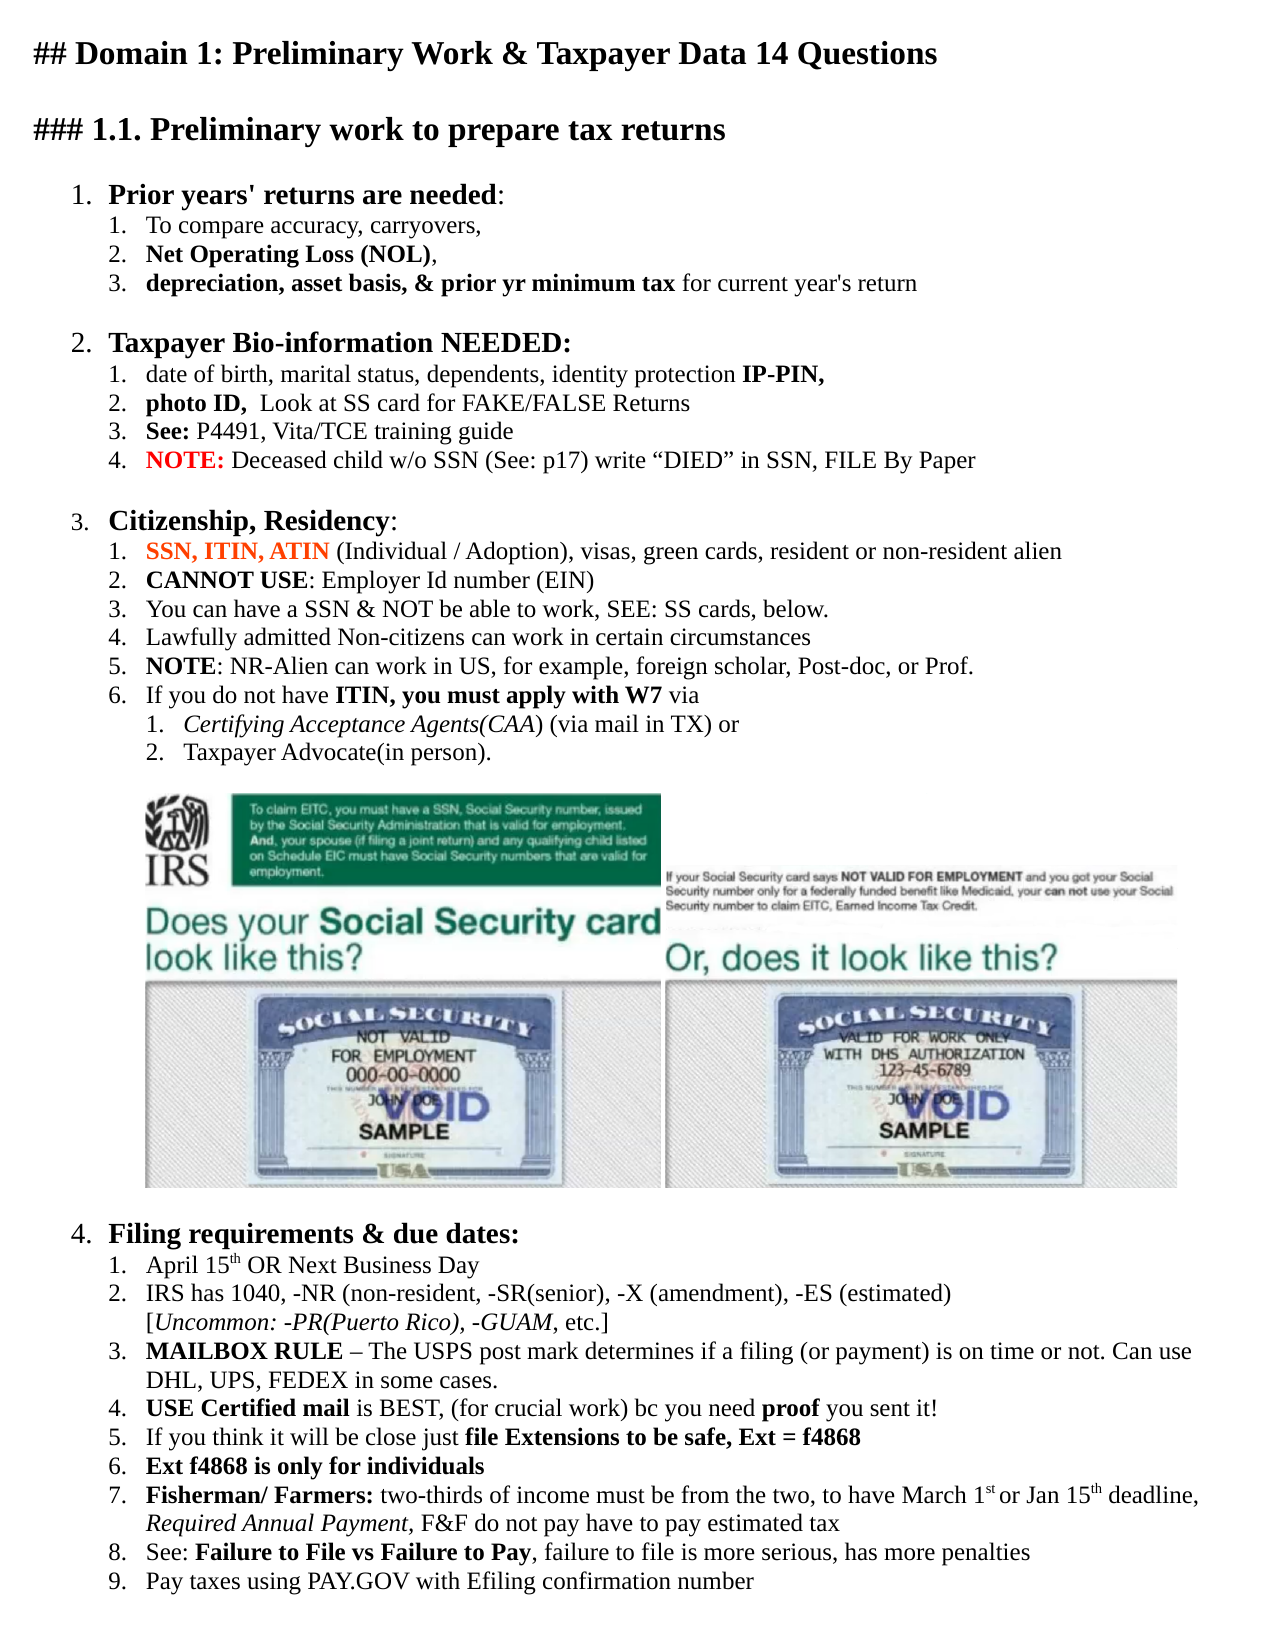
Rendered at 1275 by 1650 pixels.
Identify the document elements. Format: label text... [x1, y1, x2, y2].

list Taxpayer Bio-information NEEDED: [71, 325, 1242, 359]
list Fisherman/ Farmers: two-thirds of income must be from the two, to have March 1st or Jan 15th deadline, Required Annual Payment, F&F do not pay have to pay estimated tax [108, 1480, 1242, 1537]
list Pay taxes using PAY.GOV with Efiling confirmation number [108, 1566, 1242, 1595]
list Prior years' returns are needed: [71, 177, 1242, 210]
list NOTE: Deceased child w/o SSN (See: p17) write “DIED” in SSN, FILE By Paper [108, 445, 1242, 503]
list Ext f4868 is only for individuals [108, 1451, 1242, 1480]
list See: P4491, Vita/TCE training guide [108, 416, 1242, 445]
list Filing requirements & due dates: [71, 1216, 1242, 1250]
list Certifying Acceptance Agents(CAA) (via mail in TX) or [146, 709, 1242, 737]
list [Uncommon: -PR(Puerto Rico), -GUAM, etc.] [108, 1307, 1242, 1336]
list Citizenship, Residency: [71, 503, 1242, 536]
list date of birth, marital status, dependents, identity protection IP-PIN, [108, 359, 1242, 388]
picture [143, 793, 1178, 1188]
list depreciation, asset basis, & prior yr minimum tax for current year's return [108, 268, 1242, 297]
list Net Operating Loss (NOL), [108, 239, 1242, 268]
list Taxpayer Advocate(in person). [146, 737, 1242, 766]
list IRS has 1040, -NR (non-resident, -SR(senior), -X (amendment), -ES (estimated) [108, 1278, 1242, 1307]
text ## Domain 1: Preliminary Work & Taxpayer Data 14 Questions [33, 33, 1242, 71]
list See: Failure to File vs Failure to Pay, failure to file is more serious, has more penalties [108, 1537, 1242, 1566]
list To compare accuracy, carryovers, [108, 210, 1242, 239]
list MAILBOX RULE – The USPS post mark determines if a filing (or payment) is on time or not. Can use DHL, UPS, FEDEX in some cases. [108, 1336, 1242, 1393]
list Lawfully admitted Non-citizens can work in certain circumstances [108, 622, 1242, 651]
list photo ID, Look at SS card for FAKE/FALSE Returns [108, 388, 1242, 416]
list USE Certified mail is BEST, (for crucial work) bc you need proof you sent it! [108, 1393, 1242, 1422]
list If you do not have ITIN, you must apply with W7 via [108, 680, 1242, 709]
list SSN, ITIN, ATIN (Individual / Adoption), visas, green cards, resident or non-resident alien [108, 536, 1242, 565]
list You can have a SSN & NOT be able to work, SEE: SS cards, below. [108, 594, 1242, 622]
list CANNOT USE: Employer Id number (EIN) [108, 565, 1242, 594]
text ### 1.1. Preliminary work to prepare tax returns [33, 110, 1242, 148]
list NOTE: NR-Alien can work in US, for example, foreign scholar, Post-doc, or Prof. [108, 651, 1242, 680]
list April 15th OR Next Business Day [108, 1250, 1242, 1278]
list If you think it will be close just file Extensions to be safe, Ext = f4868 [108, 1422, 1242, 1451]
